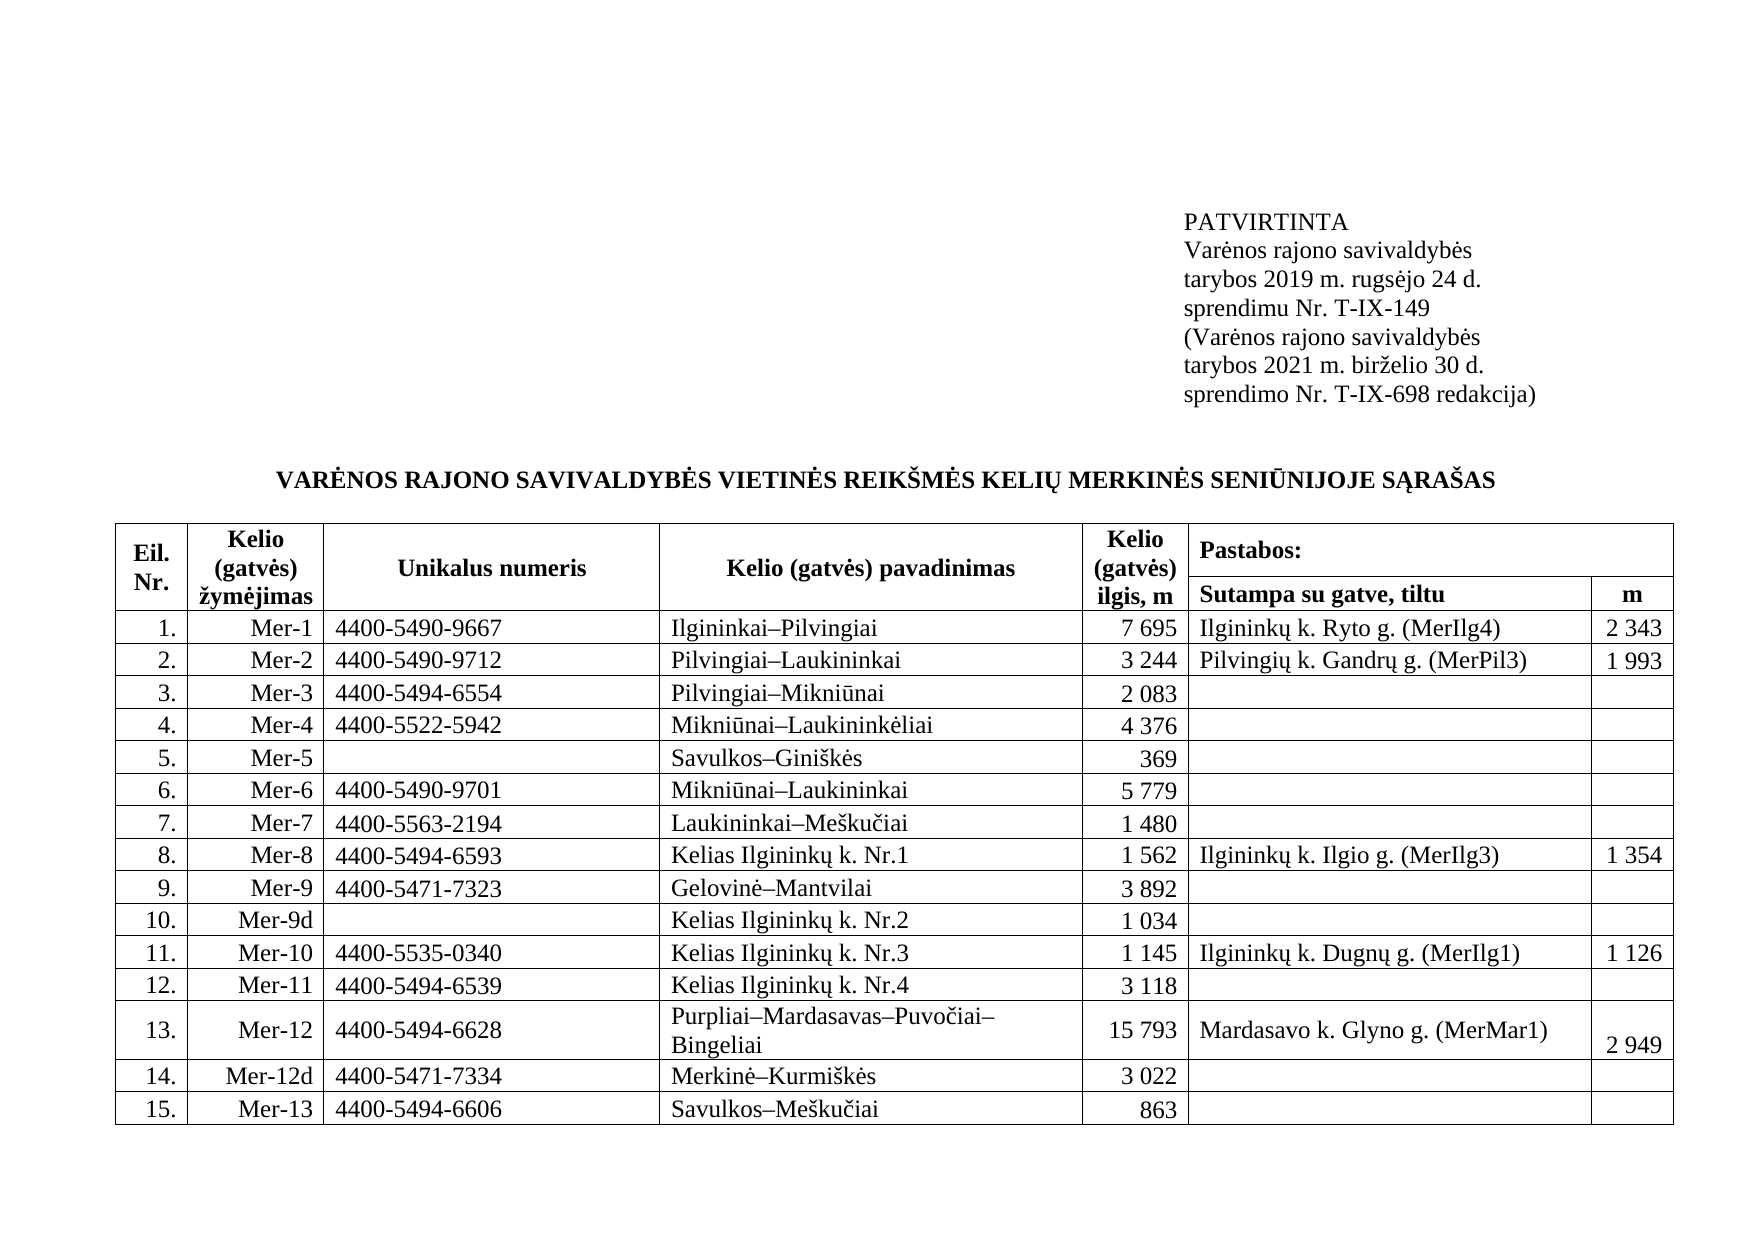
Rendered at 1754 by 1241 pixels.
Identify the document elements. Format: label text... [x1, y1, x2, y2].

table_cell Purpliai–Mardasavas–Puvočiai–Bingeliai [660, 1001, 1082, 1059]
table_cell 7. [116, 806, 187, 838]
table_cell 4400-5494-6539 [324, 969, 659, 1000]
table_cell [1592, 969, 1673, 1000]
table_cell 1 145 [1083, 936, 1188, 968]
table_cell Mer-2 [188, 644, 323, 675]
table_cell 4400-5494-6593 [324, 839, 659, 870]
table_cell Ilgininkų k. Dugnų g. (MerIlg1) [1189, 936, 1591, 968]
table_cell [1189, 1060, 1591, 1091]
table_cell 2 949 [1592, 1001, 1673, 1059]
table_cell 2 343 [1592, 611, 1673, 643]
table_cell Kelias Ilgininkų k. Nr.2 [660, 904, 1082, 935]
table_cell [1189, 871, 1591, 903]
table_cell 2. [116, 644, 187, 675]
table_cell Gelovinė–Mantvilai [660, 871, 1082, 903]
table_cell 6. [116, 774, 187, 805]
table_cell 863 [1083, 1092, 1188, 1124]
table_cell Kelias Ilgininkų k. Nr.1 [660, 839, 1082, 870]
table_cell Mer-9d [188, 904, 323, 935]
text sprendimu Nr. T-IX-149 [1048, 293, 1668, 322]
table_header Kelio (gatvės) žymėjimas [188, 524, 323, 610]
text (Varėnos rajono savivaldybės [1048, 322, 1668, 350]
table_cell 14. [116, 1060, 187, 1091]
table_cell Sutampa su gatve, tiltu [1189, 577, 1591, 610]
table_cell [1592, 676, 1673, 708]
table_cell [1189, 741, 1591, 773]
table_cell 4400-5494-6606 [324, 1092, 659, 1124]
table_cell Mer-11 [188, 969, 323, 1000]
table_header Eil. Nr. [116, 524, 187, 610]
table_cell [1592, 806, 1673, 838]
table_cell Kelias Ilgininkų k. Nr.3 [660, 936, 1082, 968]
table_cell Mer-7 [188, 806, 323, 838]
table_cell Pilvingiai–Mikniūnai [660, 676, 1082, 708]
table_cell Merkinė–Kurmiškės [660, 1060, 1082, 1091]
table_cell Mer-5 [188, 741, 323, 773]
table_cell Mer-12d [188, 1060, 323, 1091]
table_cell 1 034 [1083, 904, 1188, 935]
table_cell Ilgininkai–Pilvingiai [660, 611, 1082, 643]
table_cell 13. [116, 1001, 187, 1059]
table_cell Mikniūnai–Laukininkėliai [660, 709, 1082, 740]
table_cell [1592, 1060, 1673, 1091]
table_cell 4. [116, 709, 187, 740]
table_cell 4400-5522-5942 [324, 709, 659, 740]
table_cell Mer-10 [188, 936, 323, 968]
table_cell 4 376 [1083, 709, 1188, 740]
table_cell 1 480 [1083, 806, 1188, 838]
table_cell [1592, 709, 1673, 740]
table_cell 1 126 [1592, 936, 1673, 968]
table_cell [1189, 969, 1591, 1000]
table_cell Mer-8 [188, 839, 323, 870]
table_cell Savulkos–Meškučiai [660, 1092, 1082, 1124]
table_cell Ilgininkų k. Ilgio g. (MerIlg3) [1189, 839, 1591, 870]
table_cell [1592, 1092, 1673, 1124]
table_cell Mardasavo k. Glyno g. (MerMar1) [1189, 1001, 1591, 1059]
table_cell Ilgininkų k. Ryto g. (MerIlg4) [1189, 611, 1591, 643]
table_cell Kelias Ilgininkų k. Nr.4 [660, 969, 1082, 1000]
table_cell 5. [116, 741, 187, 773]
table_cell 15 793 [1083, 1001, 1188, 1059]
table_cell 3 244 [1083, 644, 1188, 675]
table_header Pastabos: [1189, 524, 1673, 576]
text Varėnos rajono savivaldybės [1048, 235, 1668, 264]
table_header Unikalus numeris [324, 524, 659, 610]
table_cell Mer-3 [188, 676, 323, 708]
table_cell 4400-5471-7323 [324, 871, 659, 903]
table_cell 10. [116, 904, 187, 935]
table_cell 4400-5471-7334 [324, 1060, 659, 1091]
table_cell m [1592, 577, 1673, 610]
table_cell Mer-12 [188, 1001, 323, 1059]
table_cell 8. [116, 839, 187, 870]
table_header Kelio (gatvės) pavadinimas [660, 524, 1082, 610]
table_header Kelio (gatvės) ilgis, m [1083, 524, 1188, 610]
table_cell Savulkos–Giniškės [660, 741, 1082, 773]
table_cell 1 562 [1083, 839, 1188, 870]
table_cell 1. [116, 611, 187, 643]
table_cell Mer-4 [188, 709, 323, 740]
table_cell [1189, 709, 1591, 740]
table_cell 4400-5494-6628 [324, 1001, 659, 1059]
table_cell 15. [116, 1092, 187, 1124]
table_cell 4400-5490-9701 [324, 774, 659, 805]
table_cell [1189, 904, 1591, 935]
table_cell [1189, 806, 1591, 838]
text tarybos 2021 m. birželio 30 d. [1048, 350, 1668, 379]
table_cell [324, 741, 659, 773]
table_cell 1 993 [1592, 644, 1673, 675]
table_cell Mer-6 [188, 774, 323, 805]
table_cell [1189, 1092, 1591, 1124]
table_cell 1 354 [1592, 839, 1673, 870]
table_cell 3 022 [1083, 1060, 1188, 1091]
table_cell 3 892 [1083, 871, 1188, 903]
table_cell Mer-9 [188, 871, 323, 903]
text PATVIRTINTA [1048, 207, 1668, 235]
table_cell Pilvingiai–Laukininkai [660, 644, 1082, 675]
table_cell [324, 904, 659, 935]
table_cell Mer-1 [188, 611, 323, 643]
table_cell [1592, 741, 1673, 773]
table_cell 4400-5563-2194 [324, 806, 659, 838]
table_cell 4400-5494-6554 [324, 676, 659, 708]
table_cell [1592, 904, 1673, 935]
table_cell [1189, 676, 1591, 708]
table_cell Pilvingių k. Gandrų g. (MerPil3) [1189, 644, 1591, 675]
table_cell [1189, 774, 1591, 805]
text tarybos 2019 m. rugsėjo 24 d. [1048, 264, 1668, 293]
table_cell 11. [116, 936, 187, 968]
table_cell 9. [116, 871, 187, 903]
table_cell 4400-5490-9712 [324, 644, 659, 675]
table_cell 5 779 [1083, 774, 1188, 805]
table_cell 4400-5490-9667 [324, 611, 659, 643]
table_cell Laukininkai–Meškučiai [660, 806, 1082, 838]
table_cell 4400-5535-0340 [324, 936, 659, 968]
table_cell 3 118 [1083, 969, 1188, 1000]
table_cell 2 083 [1083, 676, 1188, 708]
table_cell 7 695 [1083, 611, 1188, 643]
table_cell 3. [116, 676, 187, 708]
table_cell 369 [1083, 741, 1188, 773]
table_cell Mikniūnai–Laukininkai [660, 774, 1082, 805]
table_cell 12. [116, 969, 187, 1000]
table_cell Mer-13 [188, 1092, 323, 1124]
table_cell [1592, 871, 1673, 903]
text sprendimo Nr. T-IX-698 redakcija) [1048, 379, 1668, 408]
table_cell [1592, 774, 1673, 805]
text VARĖNOS RAJONO SAVIVALDYBĖS VIETINĖS REIKŠMĖS KELIŲ MERKINĖS SENIŪNIJOJE SĄRAŠAS [103, 465, 1668, 494]
